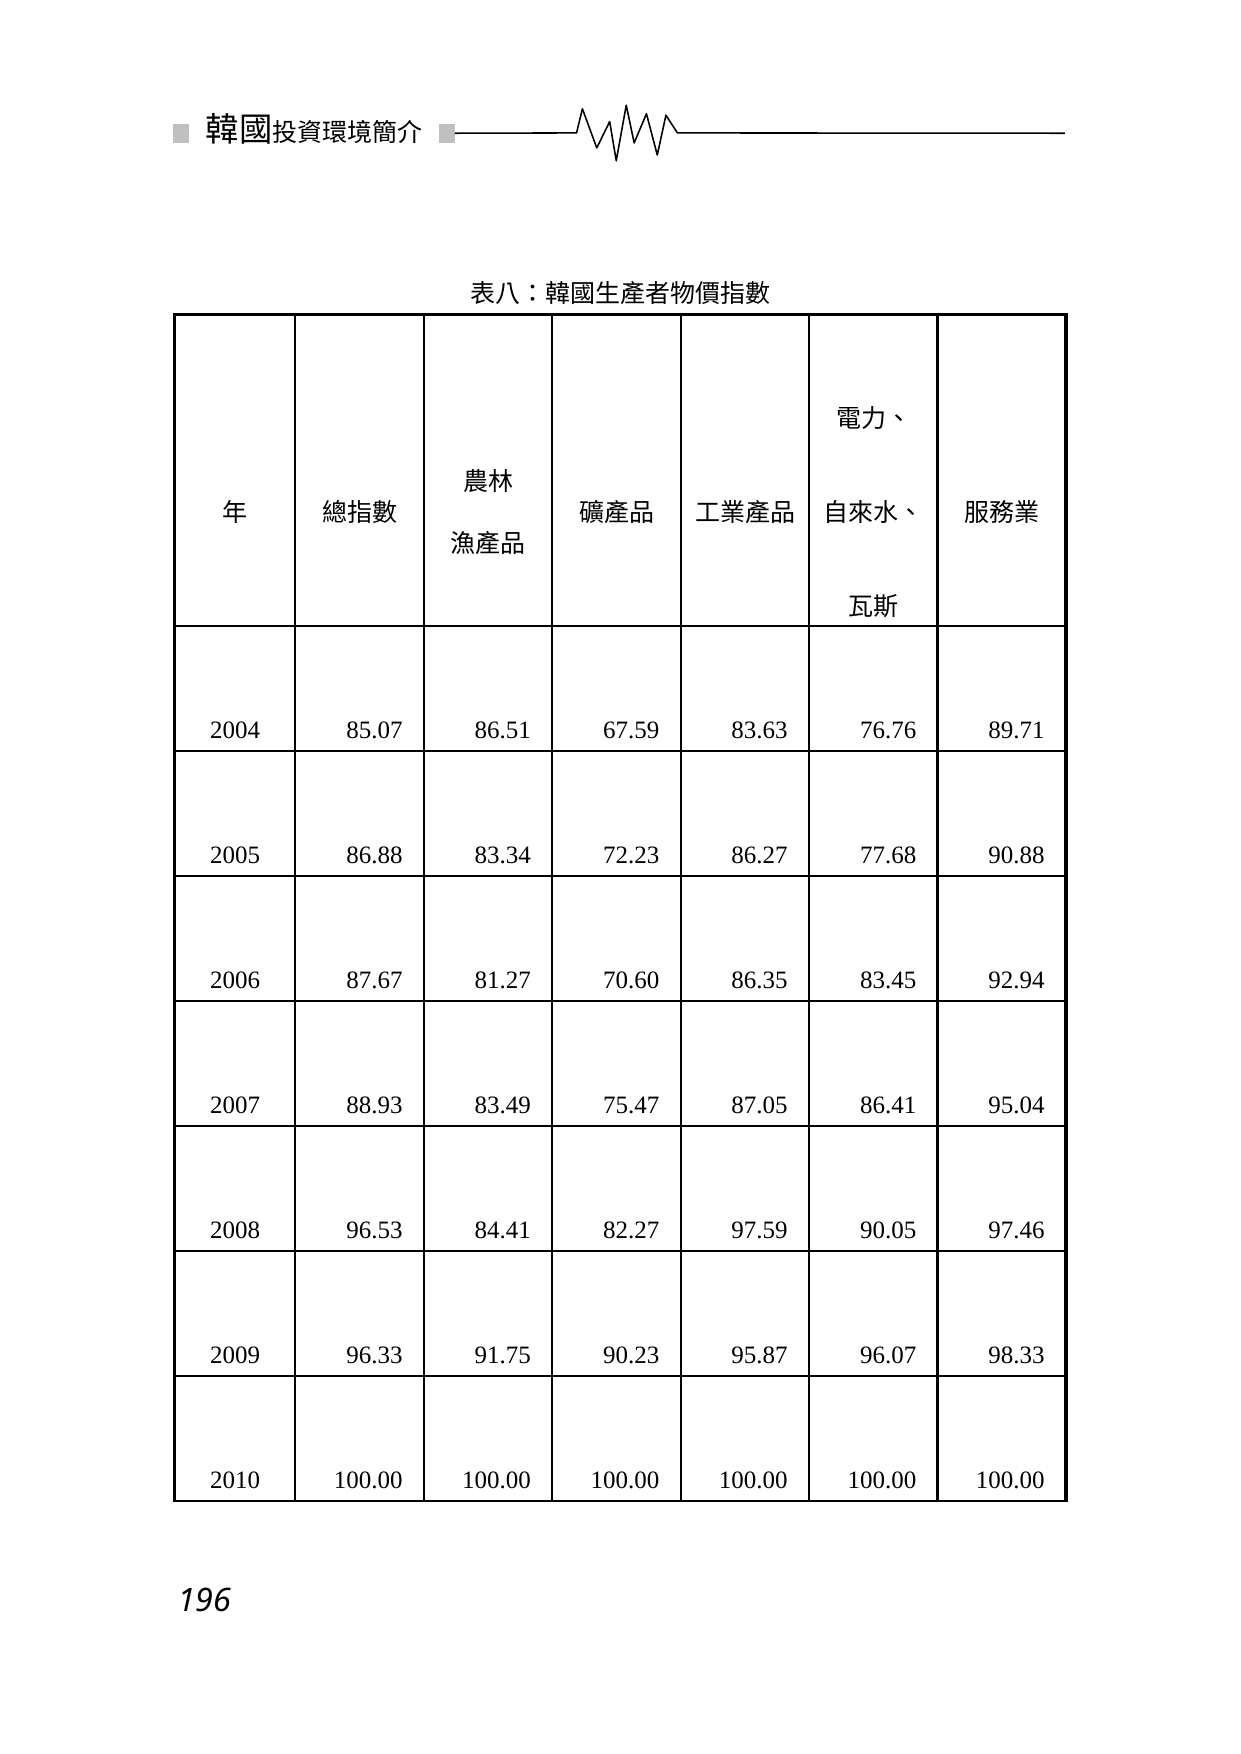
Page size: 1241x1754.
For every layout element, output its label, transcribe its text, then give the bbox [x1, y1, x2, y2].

table_cell 83.34 [425, 752, 551, 875]
table_cell 82.27 [553, 1127, 680, 1250]
table_cell 91.75 [425, 1252, 551, 1375]
table_cell 67.59 [553, 627, 680, 750]
table_cell 2004 [176, 627, 294, 750]
table_cell 92.94 [939, 877, 1064, 1000]
table_cell 95.87 [682, 1252, 808, 1375]
table_header 電力、 自來水、 瓦斯 [810, 316, 936, 625]
table_cell 2006 [176, 877, 294, 1000]
table_cell 100.00 [682, 1377, 808, 1500]
table_cell 95.04 [939, 1002, 1064, 1125]
table_cell 81.27 [425, 877, 551, 1000]
table_cell 88.93 [296, 1002, 423, 1125]
table_cell 70.60 [553, 877, 680, 1000]
table_cell 100.00 [296, 1377, 423, 1500]
table_cell 100.00 [553, 1377, 680, 1500]
table_cell 100.00 [810, 1377, 936, 1500]
table_cell 87.05 [682, 1002, 808, 1125]
table_cell 84.41 [425, 1127, 551, 1250]
table_cell 86.88 [296, 752, 423, 875]
table_cell 2008 [176, 1127, 294, 1250]
table_cell 83.49 [425, 1002, 551, 1125]
table_cell 2010 [176, 1377, 294, 1500]
table_cell 86.35 [682, 877, 808, 1000]
table_cell 98.33 [939, 1252, 1064, 1375]
table_cell 87.67 [296, 877, 423, 1000]
table_header 農林 漁產品 [425, 316, 551, 625]
table_header 總指數 [296, 316, 423, 625]
table_cell 72.23 [553, 752, 680, 875]
table_cell 90.23 [553, 1252, 680, 1375]
table_cell 96.07 [810, 1252, 936, 1375]
table_cell 97.46 [939, 1127, 1064, 1250]
table_cell 86.41 [810, 1002, 936, 1125]
table_cell 90.05 [810, 1127, 936, 1250]
table_header 礦產品 [553, 316, 680, 625]
table_cell 2009 [176, 1252, 294, 1375]
table_header 服務業 [939, 316, 1064, 625]
table_cell 86.51 [425, 627, 551, 750]
table_cell 86.27 [682, 752, 808, 875]
table_cell 97.59 [682, 1127, 808, 1250]
table_cell 96.33 [296, 1252, 423, 1375]
table_cell 85.07 [296, 627, 423, 750]
table_cell 2005 [176, 752, 294, 875]
table_cell 75.47 [553, 1002, 680, 1125]
table_cell 96.53 [296, 1127, 423, 1250]
table_header 年 [176, 316, 294, 625]
table_cell 76.76 [810, 627, 936, 750]
table_cell 77.68 [810, 752, 936, 875]
table_cell 83.63 [682, 627, 808, 750]
table_header 工業產品 [682, 316, 808, 625]
table_cell 2007 [176, 1002, 294, 1125]
table_cell 100.00 [939, 1377, 1064, 1500]
table_cell 100.00 [425, 1377, 551, 1500]
table_cell 83.45 [810, 877, 936, 1000]
text 表八：韓國生產者物價指數 [177, 250, 1063, 313]
table_cell 90.88 [939, 752, 1064, 875]
table_cell 89.71 [939, 627, 1064, 750]
